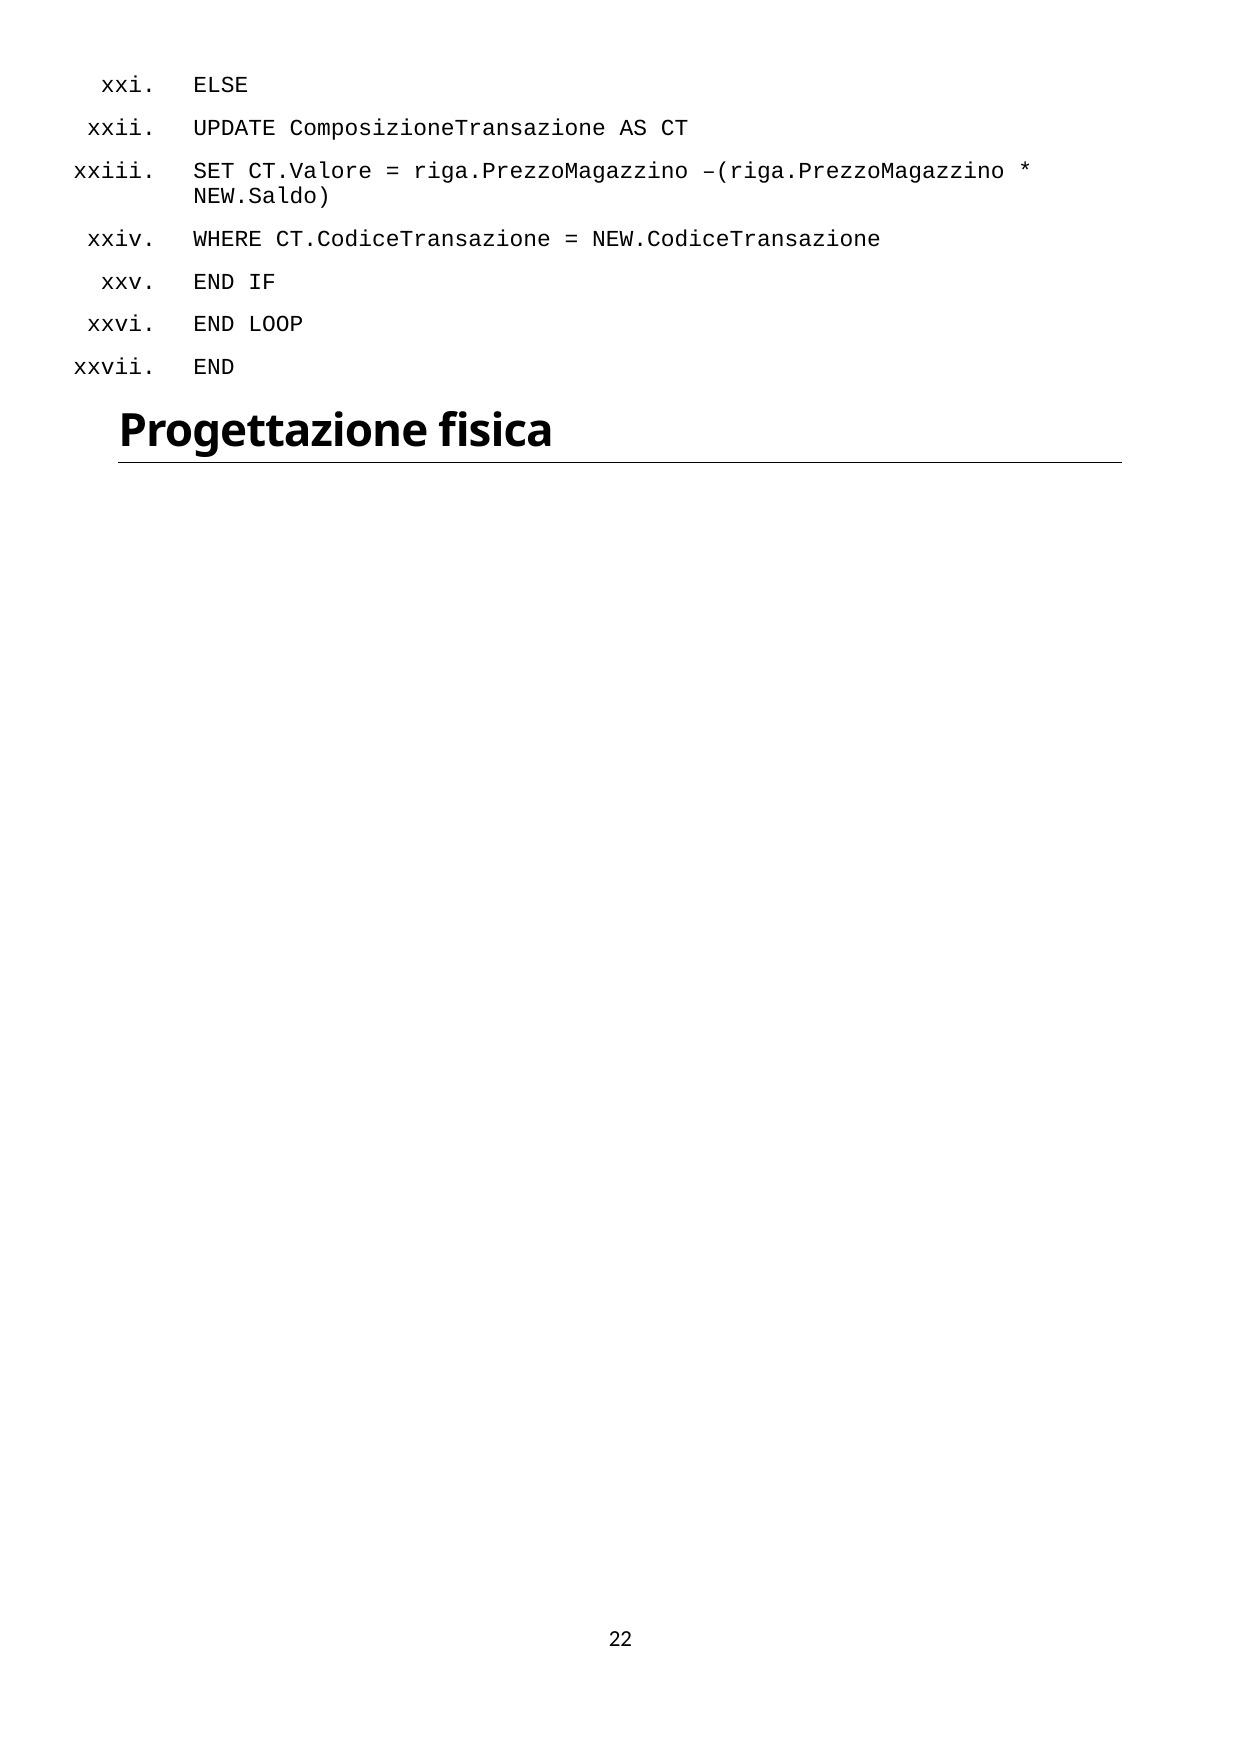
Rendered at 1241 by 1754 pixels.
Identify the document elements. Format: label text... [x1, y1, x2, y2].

list ELSE [156, 74, 1122, 100]
list END IF [156, 270, 1122, 296]
list END LOOP [156, 313, 1122, 339]
list UPDATE ComposizioneTransazione AS CT [156, 116, 1122, 142]
list END [156, 355, 1122, 381]
list SET CT.Valore = riga.PrezzoMagazzino –(riga.PrezzoMagazzino * NEW.Saldo) [156, 159, 1122, 211]
title Progettazione fisica [118, 398, 1122, 462]
list WHERE CT.CodiceTransazione = NEW.CodiceTransazione [156, 227, 1122, 253]
